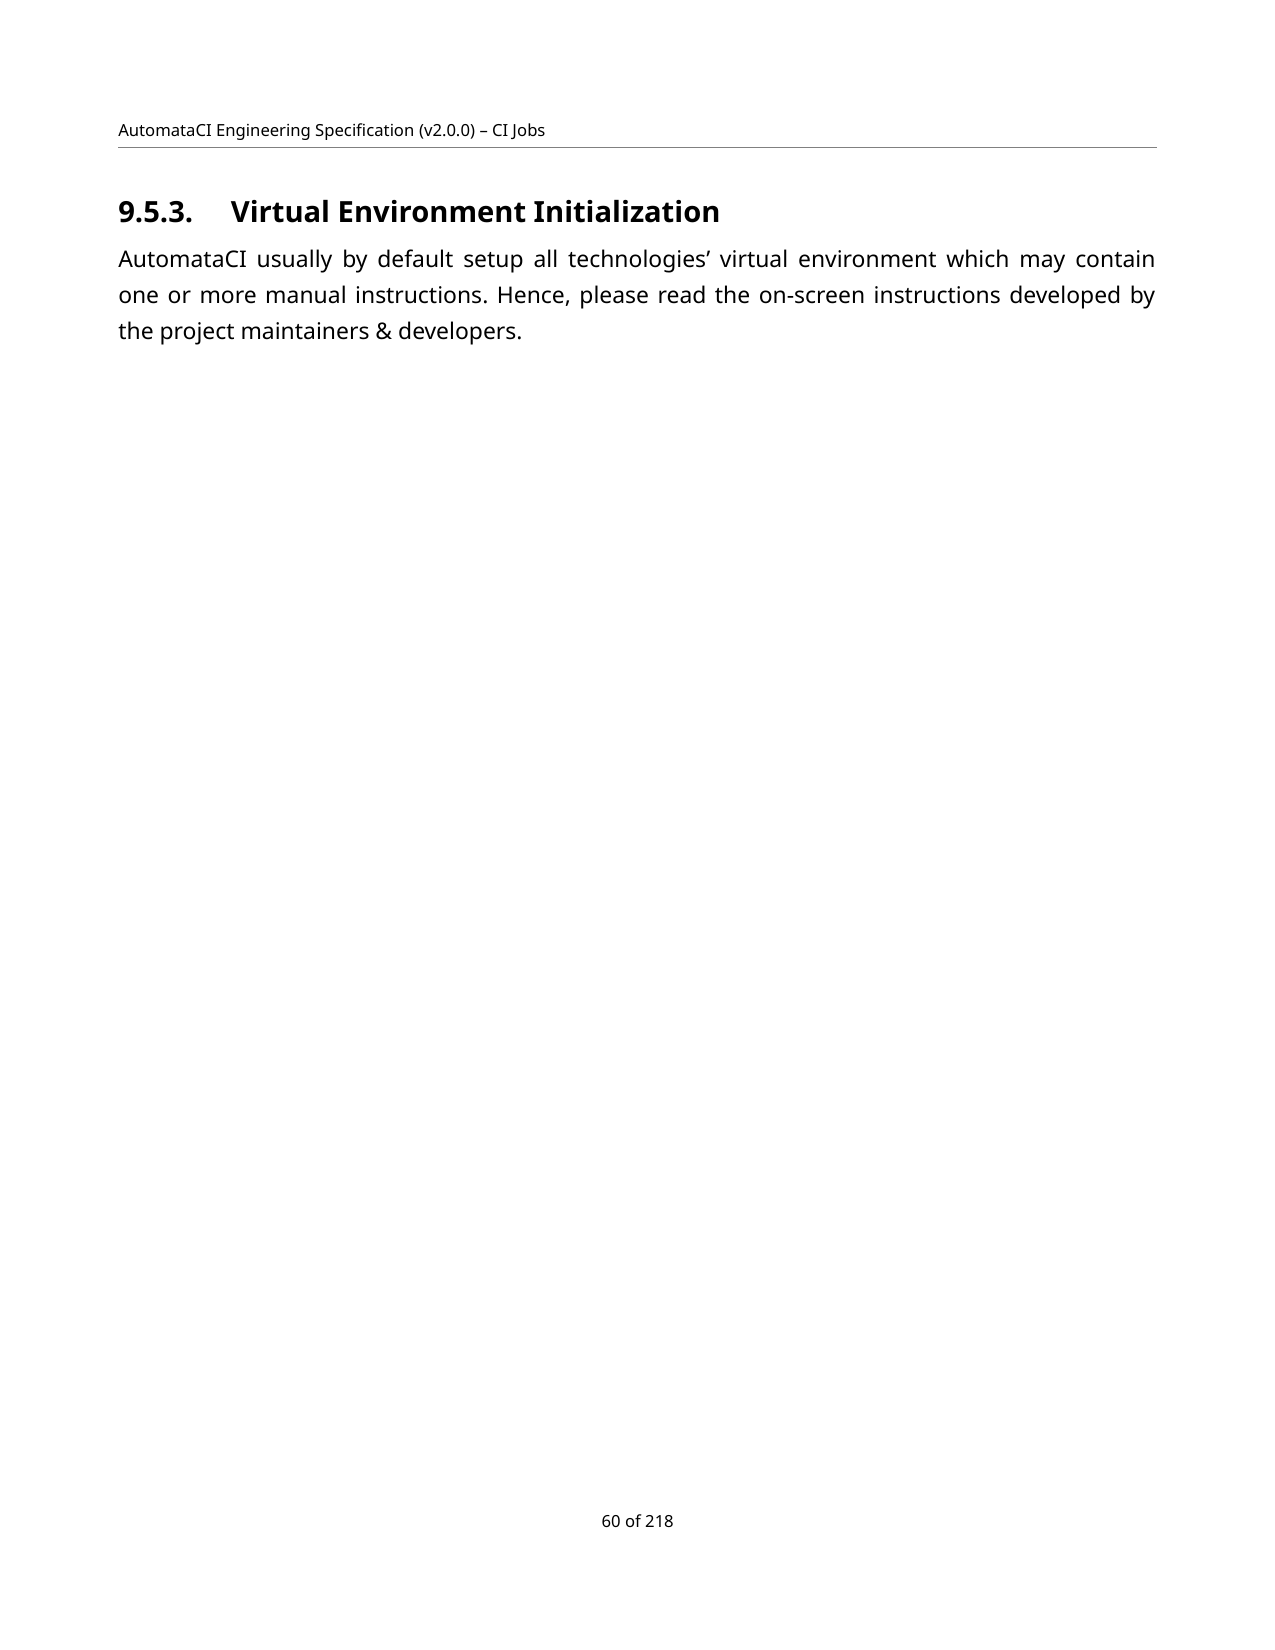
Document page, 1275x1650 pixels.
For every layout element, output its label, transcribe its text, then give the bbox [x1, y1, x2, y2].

subtitle Virtual Environment Initialization [118, 191, 1157, 231]
text AutomataCI usually by default setup all technologies’ virtual environment which may contain one or more manual instructions. Hence, please read the on-screen instructions developed by the project maintainers & developers. [118, 243, 1157, 346]
